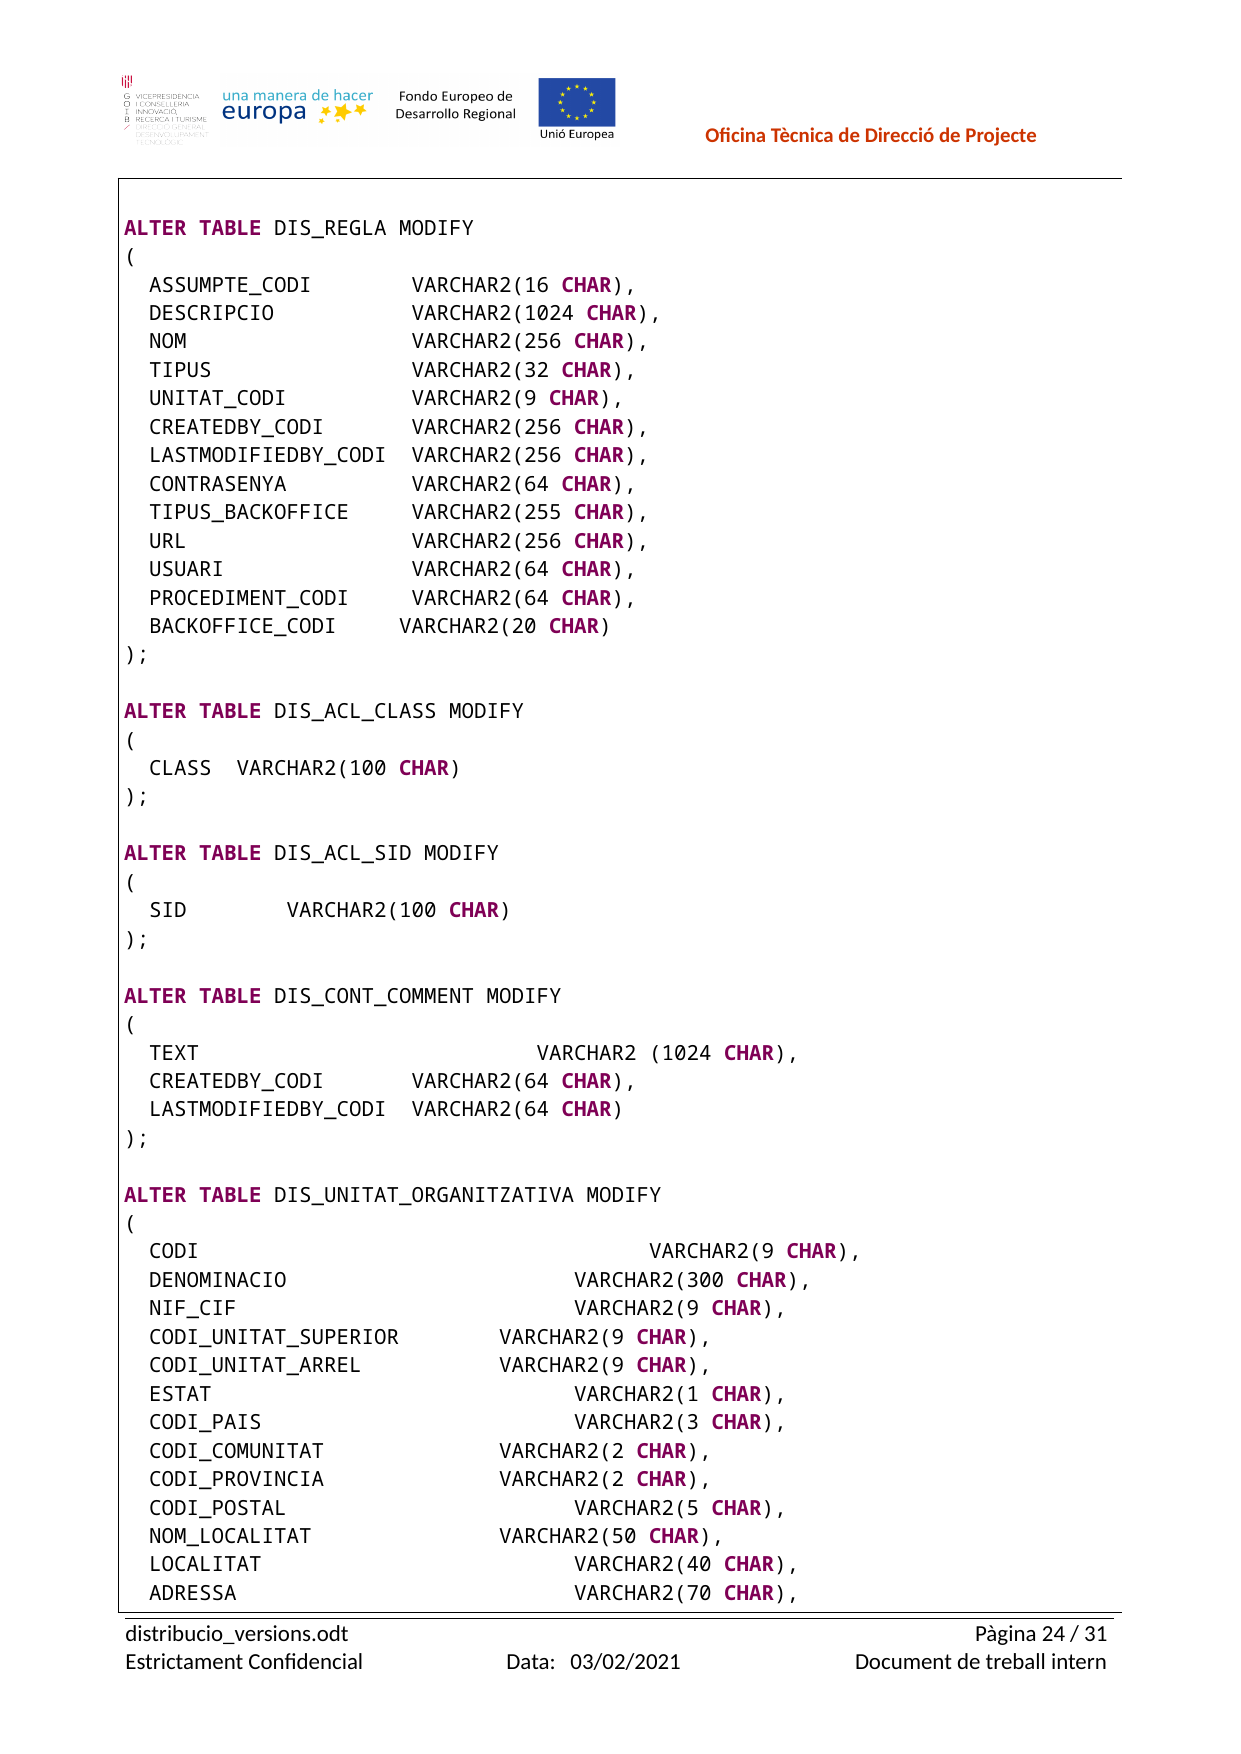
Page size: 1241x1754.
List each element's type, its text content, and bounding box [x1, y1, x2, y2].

picture [219, 73, 621, 147]
table_header ALTER TABLE DIS_REGLA MODIFY ( ASSUMPTE_CODI VARCHAR2(16 CHAR), DESCRIPCIO VARCHAR2(1024 CHAR), NOM VARCHAR2(256 CHAR), TIPUS VARCHAR2(32 CHAR), UNITAT_CODI VARCHAR2(9 CHAR), CREATEDBY_CODI VARCHAR2(256 CHAR), LASTMODIFIEDBY_CODI VARCHAR2(256 CHAR), CONTRASENYA VARCHAR2(64 CHAR), TIPUS_BACKOFFICE VARCHAR2(255 CHAR), URL VARCHAR2(256 CHAR), USUARI VARCHAR2(64 CHAR), PROCEDIMENT_CODI VARCHAR2(64 CHAR), BACKOFFICE_CODI VARCHAR2(20 CHAR) ); ALTER TABLE DIS_ACL_CLASS MODIFY ( CLASS VARCHAR2(100 CHAR) ); ALTER TABLE DIS_ACL_SID MODIFY ( SID VARCHAR2(100 CHAR) ); ALTER TABLE DIS_CONT_COMMENT MODIFY ( TEXT VARCHAR2 (1024 CHAR), CREATEDBY_CODI VARCHAR2(64 CHAR), LASTMODIFIEDBY_CODI VARCHAR2(64 CHAR) ); ALTER TABLE DIS_UNITAT_ORGANITZATIVA MODIFY ( CODI VARCHAR2(9 CHAR), DENOMINACIO VARCHAR2(300 CHAR), NIF_CIF VARCHAR2(9 CHAR), CODI_UNITAT_SUPERIOR VARCHAR2(9 CHAR), CODI_UNITAT_ARREL VARCHAR2(9 CHAR), ESTAT VARCHAR2(1 CHAR), CODI_PAIS VARCHAR2(3 CHAR), CODI_COMUNITAT VARCHAR2(2 CHAR), CODI_PROVINCIA VARCHAR2(2 CHAR), CODI_POSTAL VARCHAR2(5 CHAR), NOM_LOCALITAT VARCHAR2(50 CHAR), LOCALITAT VARCHAR2(40 CHAR), ADRESSA VARCHAR2(70 CHAR), [119, 179, 1122, 1612]
picture [118, 73, 213, 147]
